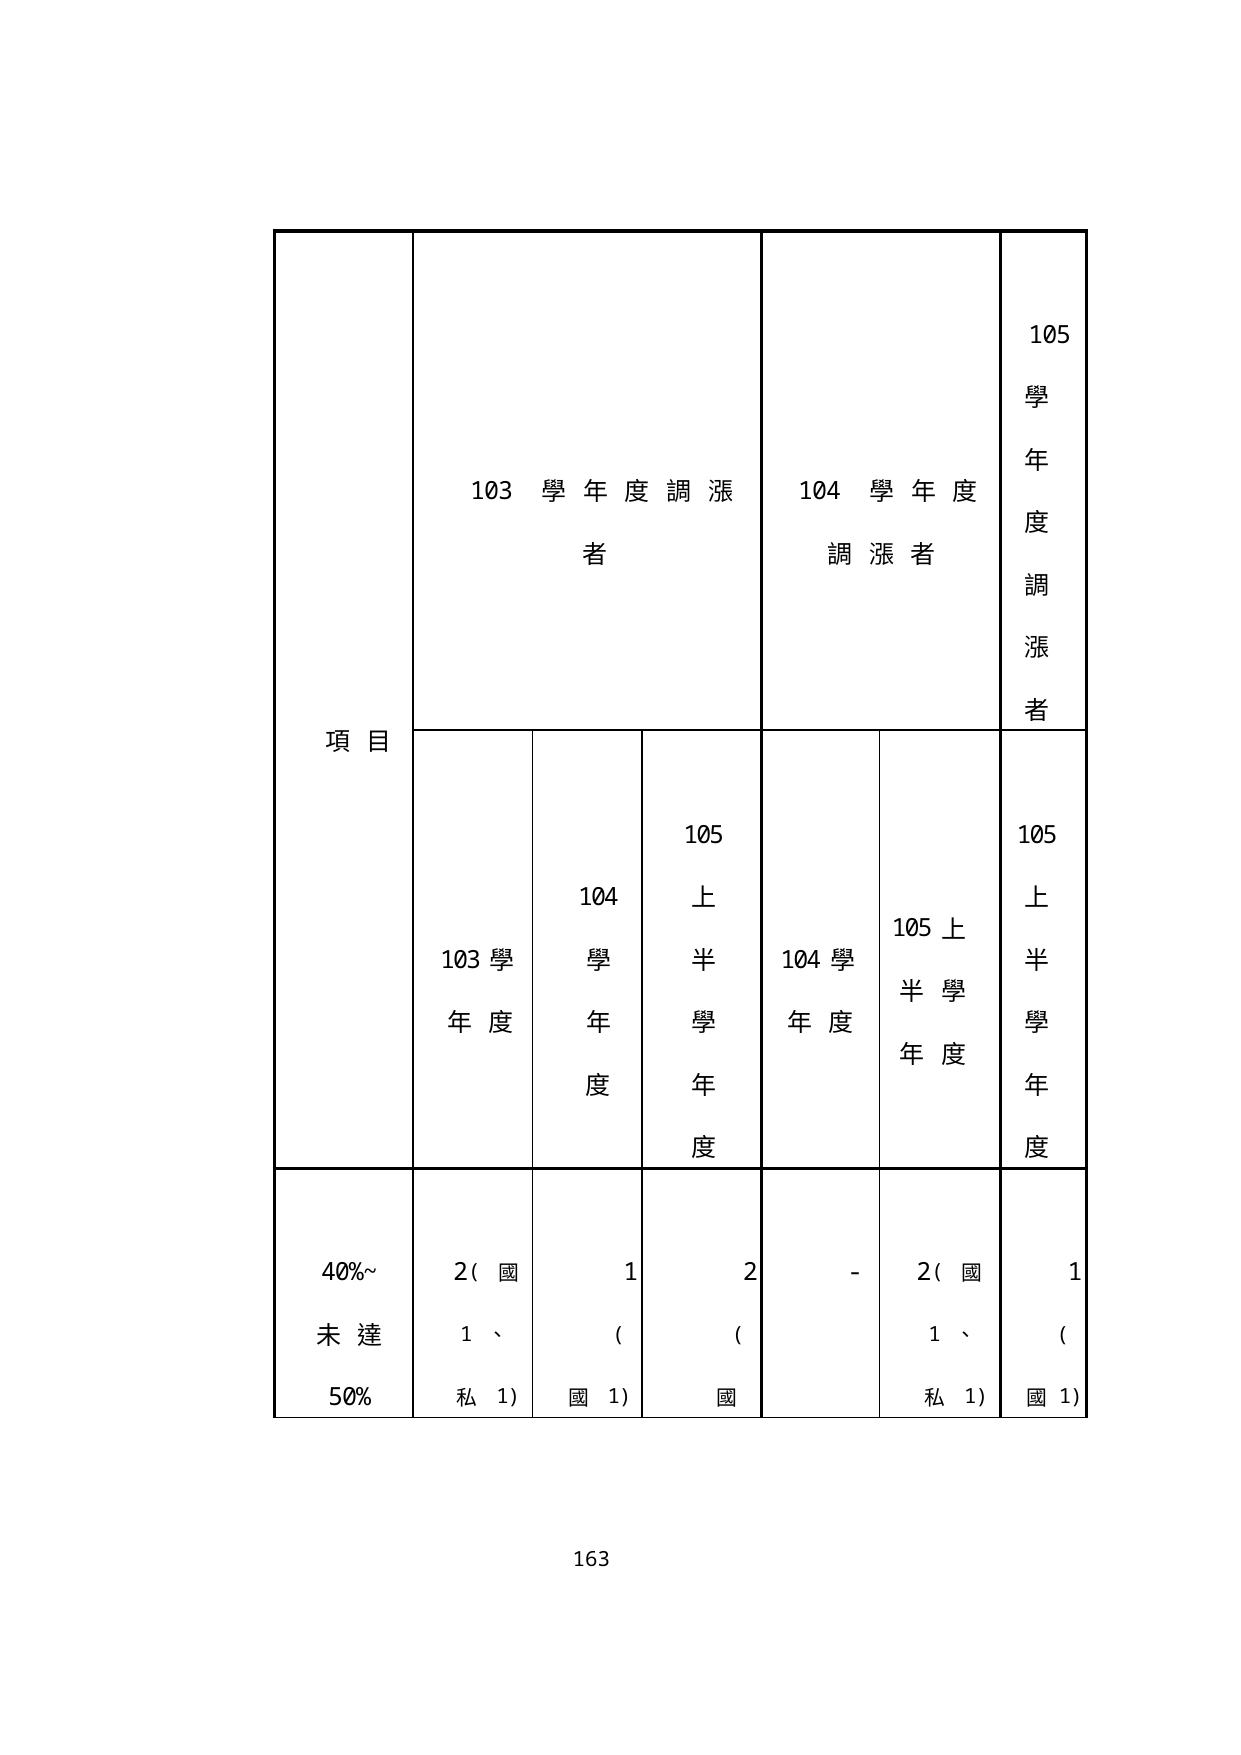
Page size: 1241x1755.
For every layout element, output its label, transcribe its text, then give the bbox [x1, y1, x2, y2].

table_cell 105上半學年度 [1002, 731, 1085, 1167]
table_header 103學年度調漲者 [414, 233, 760, 729]
table_cell 105上半學年度 [880, 731, 999, 1167]
table_header 104學年度調漲者 [763, 233, 999, 729]
table_cell 105上半學年度 [643, 731, 760, 1167]
table_cell 104學年度 [533, 731, 641, 1167]
table_cell 104學年度 [763, 731, 879, 1167]
table_cell 1(國1) [1002, 1170, 1085, 1417]
table_header 項目 [276, 233, 412, 1167]
table_cell 2(國1、私1) [880, 1170, 999, 1417]
table_cell 40%~未達50% [276, 1170, 412, 1417]
table_cell 2(國1、私1) [414, 1170, 532, 1417]
table_cell 1(國1) [533, 1170, 641, 1417]
table_cell 2(國 [643, 1170, 760, 1417]
table_cell - [763, 1170, 879, 1417]
table_cell 103學年度 [414, 731, 532, 1167]
table_header 105學年度調漲者 [1002, 233, 1085, 729]
